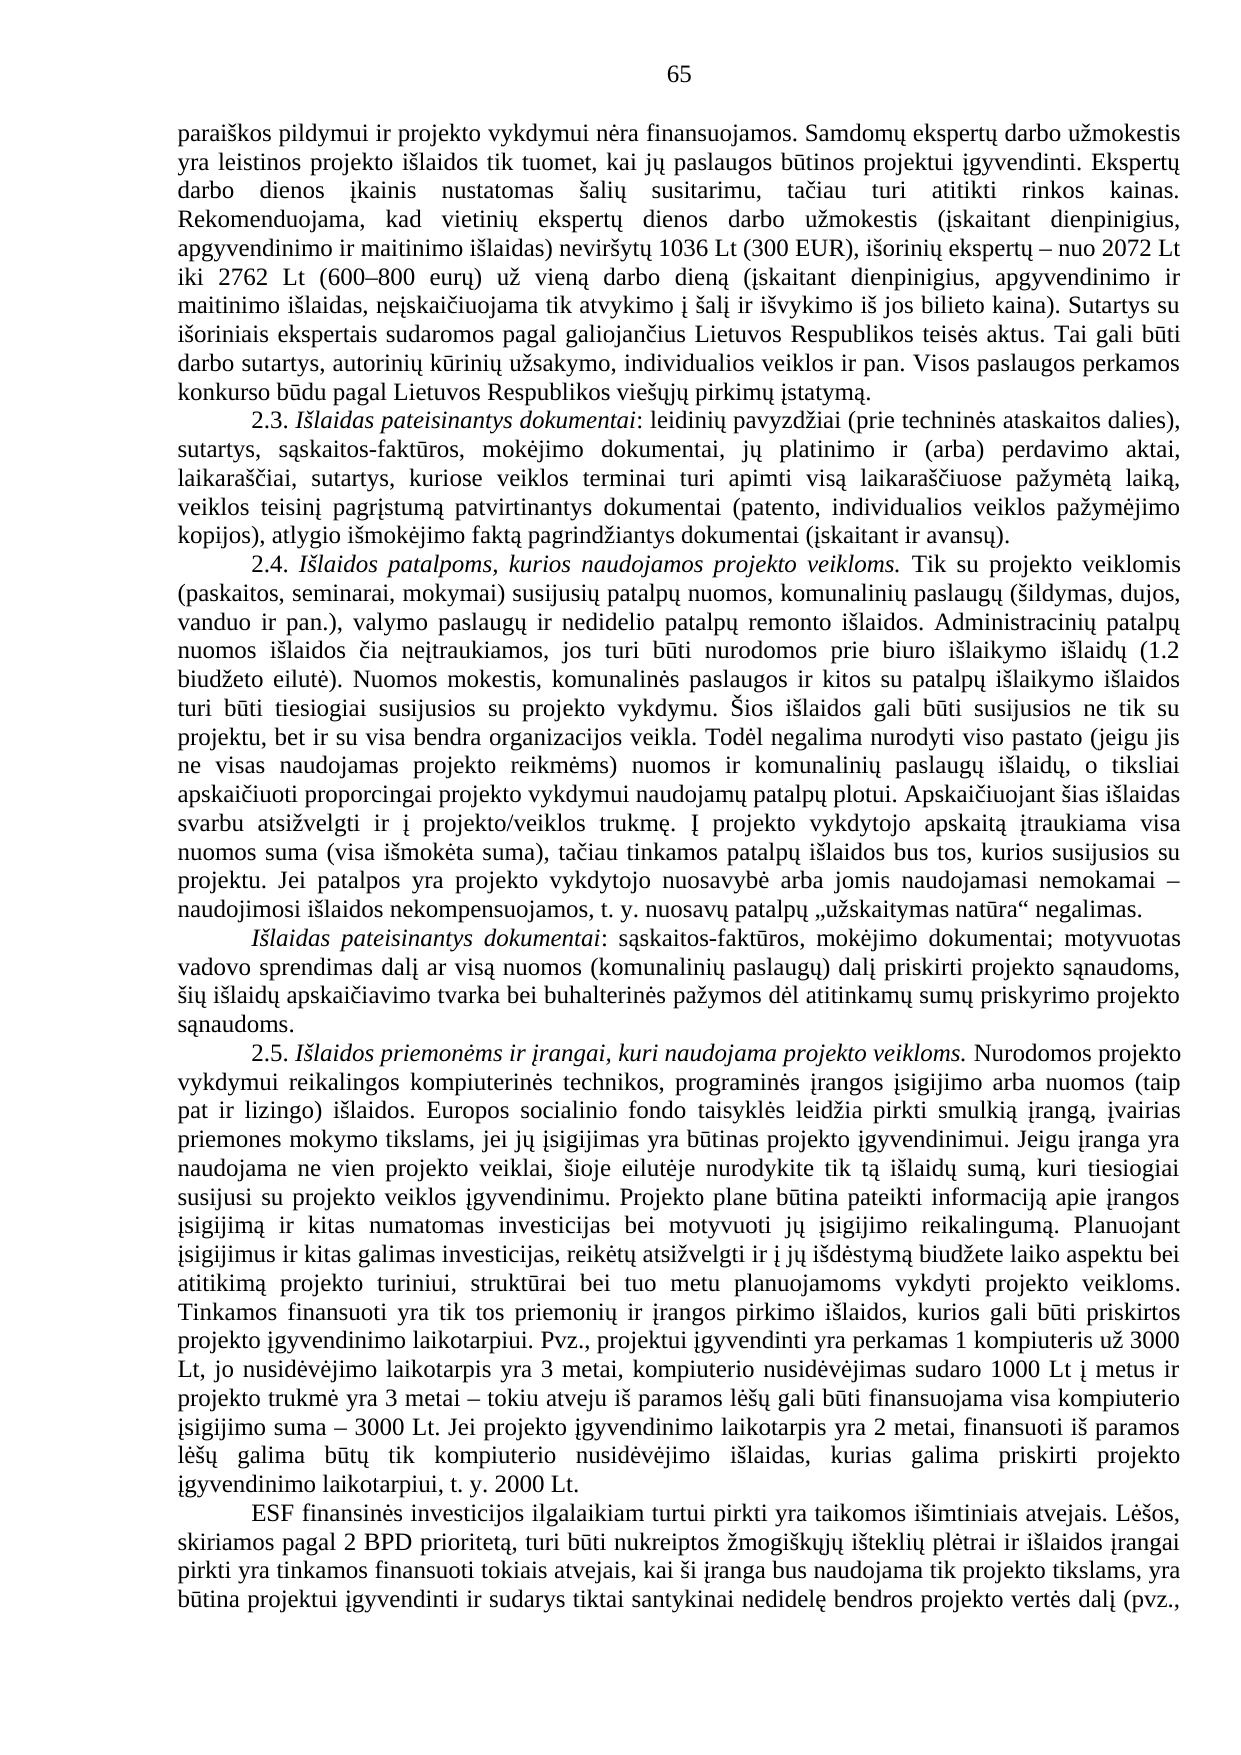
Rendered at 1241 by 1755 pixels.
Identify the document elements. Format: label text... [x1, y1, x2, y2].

text Išlaidas pateisinantys dokumentai: sąskaitos-faktūros, mokėjimo dokumentai; motyvuotas vadovo sprendimas dalį ar visą nuomos (komunalinių paslaugų) dalį priskirti projekto sąnaudoms, šių išlaidų apskaičiavimo tvarka bei buhalterinės pažymos dėl atitinkamų sumų priskyrimo projekto sąnaudoms. [177, 923, 1181, 1038]
text ESF finansinės investicijos ilgalaikiam turtui pirkti yra taikomos išimtiniais atvejais. Lėšos, skiriamos pagal 2 BPD prioritetą, turi būti nukreiptos žmogiškųjų išteklių plėtrai ir išlaidos įrangai pirkti yra tinkamos finansuoti tokiais atvejais, kai ši įranga bus naudojama tik projekto tikslams, yra būtina projektui įgyvendinti ir sudarys tiktai santykinai nedidelę bendros projekto vertės dalį (pvz., [177, 1498, 1181, 1613]
text paraiškos pildymui ir projekto vykdymui nėra finansuojamos. Samdomų ekspertų darbo užmokestis yra leistinos projekto išlaidos tik tuomet, kai jų paslaugos būtinos projektui įgyvendinti. Ekspertų darbo dienos įkainis nustatomas šalių susitarimu, tačiau turi atitikti rinkos kainas. Rekomenduojama, kad vietinių ekspertų dienos darbo užmokestis (įskaitant dienpinigius, apgyvendinimo ir maitinimo išlaidas) neviršytų 1036 Lt (300 EUR), išorinių ekspertų – nuo 2072 Lt iki 2762 Lt (600–800 eurų) už vieną darbo dieną (įskaitant dienpinigius, apgyvendinimo ir maitinimo išlaidas, neįskaičiuojama tik atvykimo į šalį ir išvykimo iš jos bilieto kaina). Sutartys su išoriniais ekspertais sudaromos pagal galiojančius Lietuvos Respublikos teisės aktus. Tai gali būti darbo sutartys, autorinių kūrinių užsakymo, individualios veiklos ir pan. Visos paslaugos perkamos konkurso būdu pagal Lietuvos Respublikos viešųjų pirkimų įstatymą. [177, 118, 1181, 406]
text 2.4. Išlaidos patalpoms, kurios naudojamos projekto veikloms. Tik su projekto veiklomis (paskaitos, seminarai, mokymai) susijusių patalpų nuomos, komunalinių paslaugų (šildymas, dujos, vanduo ir pan.), valymo paslaugų ir nedidelio patalpų remonto išlaidos. Administracinių patalpų nuomos išlaidos čia neįtraukiamos, jos turi būti nurodomos prie biuro išlaikymo išlaidų (1.2 biudžeto eilutė). Nuomos mokestis, komunalinės paslaugos ir kitos su patalpų išlaikymo išlaidos turi būti tiesiogiai susijusios su projekto vykdymu. Šios išlaidos gali būti susijusios ne tik su projektu, bet ir su visa bendra organizacijos veikla. Todėl negalima nurodyti viso pastato (jeigu jis ne visas naudojamas projekto reikmėms) nuomos ir komunalinių paslaugų išlaidų, o tiksliai apskaičiuoti proporcingai projekto vykdymui naudojamų patalpų plotui. Apskaičiuojant šias išlaidas svarbu atsižvelgti ir į projekto/veiklos trukmę. Į projekto vykdytojo apskaitą įtraukiama visa nuomos suma (visa išmokėta suma), tačiau tinkamos patalpų išlaidos bus tos, kurios susijusios su projektu. Jei patalpos yra projekto vykdytojo nuosavybė arba jomis naudojamasi nemokamai – naudojimosi išlaidos nekompensuojamos, t. y. nuosavų patalpų „užskaitymas natūra“ negalimas. [177, 549, 1181, 923]
text 2.5. Išlaidos priemonėms ir įrangai, kuri naudojama projekto veikloms. Nurodomos projekto vykdymui reikalingos kompiuterinės technikos, programinės įrangos įsigijimo arba nuomos (taip pat ir lizingo) išlaidos. Europos socialinio fondo taisyklės leidžia pirkti smulkią įrangą, įvairias priemones mokymo tikslams, jei jų įsigijimas yra būtinas projekto įgyvendinimui. Jeigu įranga yra naudojama ne vien projekto veiklai, šioje eilutėje nurodykite tik tą išlaidų sumą, kuri tiesiogiai susijusi su projekto veiklos įgyvendinimu. Projekto plane būtina pateikti informaciją apie įrangos įsigijimą ir kitas numatomas investicijas bei motyvuoti jų įsigijimo reikalingumą. Planuojant įsigijimus ir kitas galimas investicijas, reikėtų atsižvelgti ir į jų išdėstymą biudžete laiko aspektu bei atitikimą projekto turiniui, struktūrai bei tuo metu planuojamoms vykdyti projekto veikloms. Tinkamos finansuoti yra tik tos priemonių ir įrangos pirkimo išlaidos, kurios gali būti priskirtos projekto įgyvendinimo laikotarpiui. Pvz., projektui įgyvendinti yra perkamas 1 kompiuteris už 3000 Lt, jo nusidėvėjimo laikotarpis yra 3 metai, kompiuterio nusidėvėjimas sudaro 1000 Lt į metus ir projekto trukmė yra 3 metai – tokiu atveju iš paramos lėšų gali būti finansuojama visa kompiuterio įsigijimo suma – 3000 Lt. Jei projekto įgyvendinimo laikotarpis yra 2 metai, finansuoti iš paramos lėšų galima būtų tik kompiuterio nusidėvėjimo išlaidas, kurias galima priskirti projekto įgyvendinimo laikotarpiui, t. y. 2000 Lt. [177, 1038, 1181, 1498]
text 2.3. Išlaidas pateisinantys dokumentai: leidinių pavyzdžiai (prie techninės ataskaitos dalies), sutartys, sąskaitos-faktūros, mokėjimo dokumentai, jų platinimo ir (arba) perdavimo aktai, laikaraščiai, sutartys, kuriose veiklos terminai turi apimti visą laikaraščiuose pažymėtą laiką, veiklos teisinį pagrįstumą patvirtinantys dokumentai (patento, individualios veiklos pažymėjimo kopijos), atlygio išmokėjimo faktą pagrindžiantys dokumentai (įskaitant ir avansų). [177, 406, 1181, 549]
